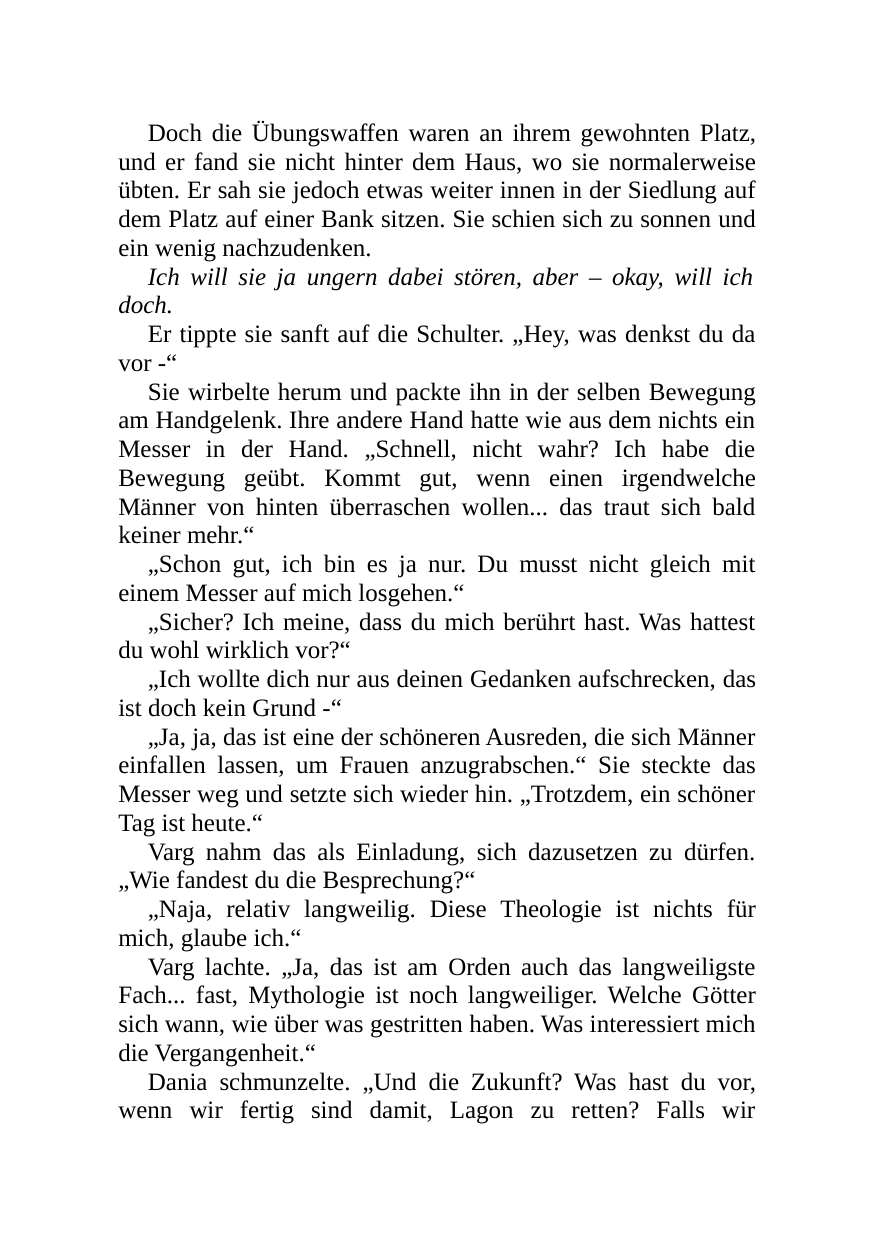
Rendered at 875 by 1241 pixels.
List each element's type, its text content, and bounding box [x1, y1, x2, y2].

text Dania schmunzelte. „Und die Zukunft? Was hast du vor, wenn wir fertig sind damit, Lagon zu retten? Falls wir [118, 1067, 756, 1124]
text Doch die Übungswaffen waren an ihrem gewohnten Platz, und er fand sie nicht hinter dem Haus, wo sie normalerweise übten. Er sah sie jedoch etwas weiter innen in der Siedlung auf dem Platz auf einer Bank sitzen. Sie schien sich zu sonnen und ein wenig nachzudenken. [118, 118, 756, 262]
text „Ja, ja, das ist eine der schöneren Ausreden, die sich Männer einfallen lassen, um Frauen anzugrabschen.“ Sie steckte das Messer weg und setzte sich wieder hin. „Trotzdem, ein schöner Tag ist heute.“ [118, 722, 756, 837]
text „Sicher? Ich meine, dass du mich berührt hast. Was hattest du wohl wirklich vor?“ [118, 607, 756, 664]
text Er tippte sie sanft auf die Schulter. „Hey, was denkst du da vor -“ [118, 319, 756, 377]
text „Ich wollte dich nur aus deinen Gedanken aufschrecken, das ist doch kein Grund -“ [118, 664, 756, 722]
text Ich will sie ja ungern dabei stören, aber – okay, will ich doch. [118, 262, 756, 319]
text „Schon gut, ich bin es ja nur. Du musst nicht gleich mit einem Messer auf mich losgehen.“ [118, 549, 756, 607]
text „Naja, relativ langweilig. Diese Theologie ist nichts für mich, glaube ich.“ [118, 894, 756, 952]
text Sie wirbelte herum und packte ihn in der selben Bewegung am Handgelenk. Ihre andere Hand hatte wie aus dem nichts ein Messer in der Hand. „Schnell, nicht wahr? Ich habe die Bewegung geübt. Kommt gut, wenn einen irgendwelche Männer von hinten überraschen wollen... das traut sich bald keiner mehr.“ [118, 377, 756, 549]
text Varg lachte. „Ja, das ist am Orden auch das langweiligste Fach... fast, Mythologie ist noch langweiliger. Welche Götter sich wann, wie über was gestritten haben. Was interessiert mich die Vergangenheit.“ [118, 952, 756, 1067]
text Varg nahm das als Einladung, sich dazusetzen zu dürfen. „Wie fandest du die Besprechung?“ [118, 837, 756, 894]
